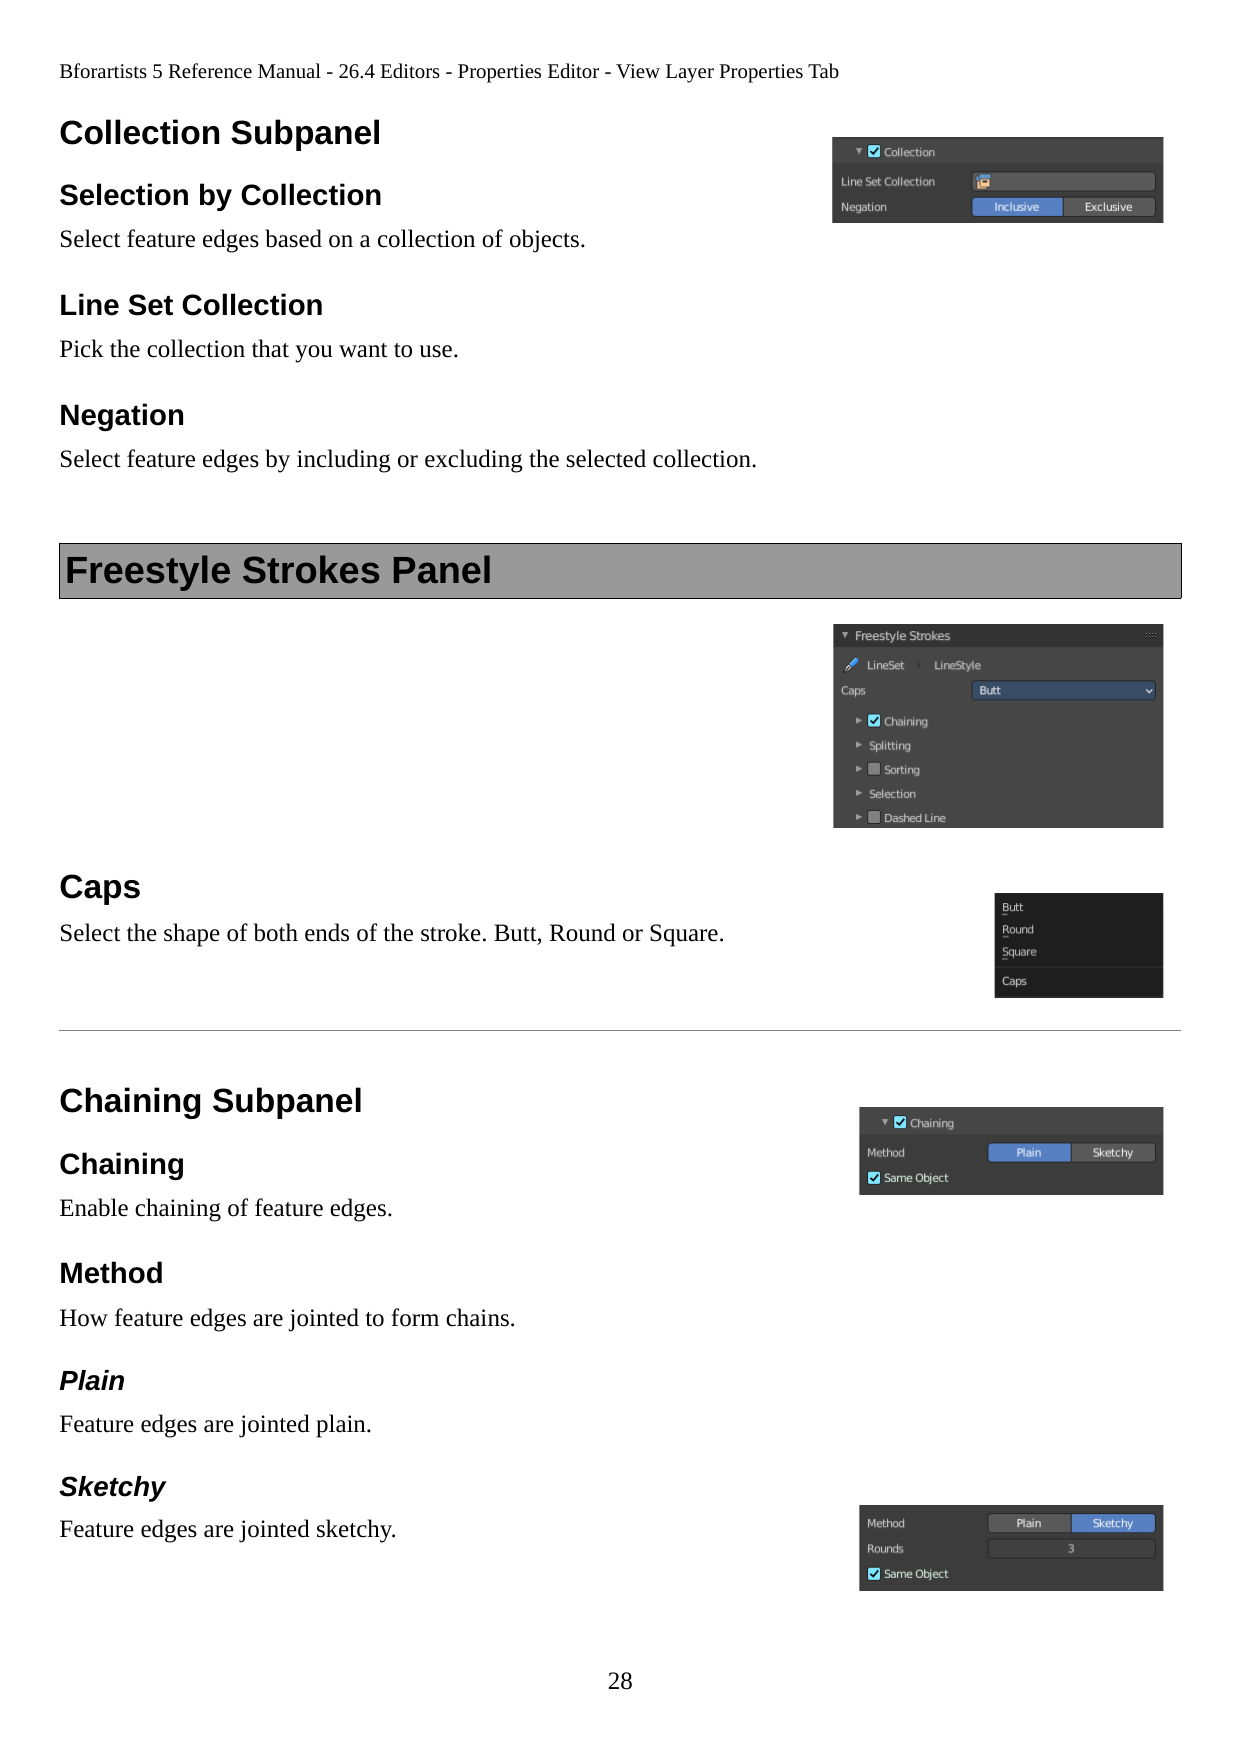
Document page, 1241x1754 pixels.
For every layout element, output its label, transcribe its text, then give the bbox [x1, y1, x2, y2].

text Enable chaining of feature edges. [59, 1193, 1181, 1222]
subtitle Chaining [59, 1147, 859, 1180]
subtitle [1164, 1147, 1181, 1180]
text Pick the collection that you want to use. [59, 334, 1181, 363]
picture [832, 137, 1164, 223]
subtitle [1164, 178, 1181, 212]
text Select the shape of both ends of the stroke. Butt, Round or Square. [59, 918, 994, 946]
subtitle Plain [59, 1364, 1181, 1396]
text Feature edges are jointed sketchy. [59, 1514, 859, 1543]
subtitle Collection Subpanel [59, 113, 1181, 151]
subtitle Caps [59, 867, 1181, 905]
text Select feature edges based on a collection of objects. [59, 224, 1181, 253]
subtitle Sketchy [59, 1470, 1181, 1502]
table_header Freestyle Strokes Panel [60, 544, 1181, 598]
subtitle Negation [59, 398, 1181, 432]
subtitle Chaining Subpanel [59, 1081, 1181, 1119]
picture [859, 1107, 1164, 1195]
picture [833, 624, 1164, 828]
text Feature edges are jointed plain. [59, 1409, 1181, 1437]
subtitle Selection by Collection [59, 178, 832, 212]
subtitle Line Set Collection [59, 288, 1181, 322]
picture [994, 893, 1164, 998]
text Select feature edges by including or excluding the selected collection. [59, 444, 1181, 473]
picture [859, 1505, 1164, 1591]
text How feature edges are jointed to form chains. [59, 1303, 1181, 1331]
subtitle Method [59, 1256, 1181, 1290]
